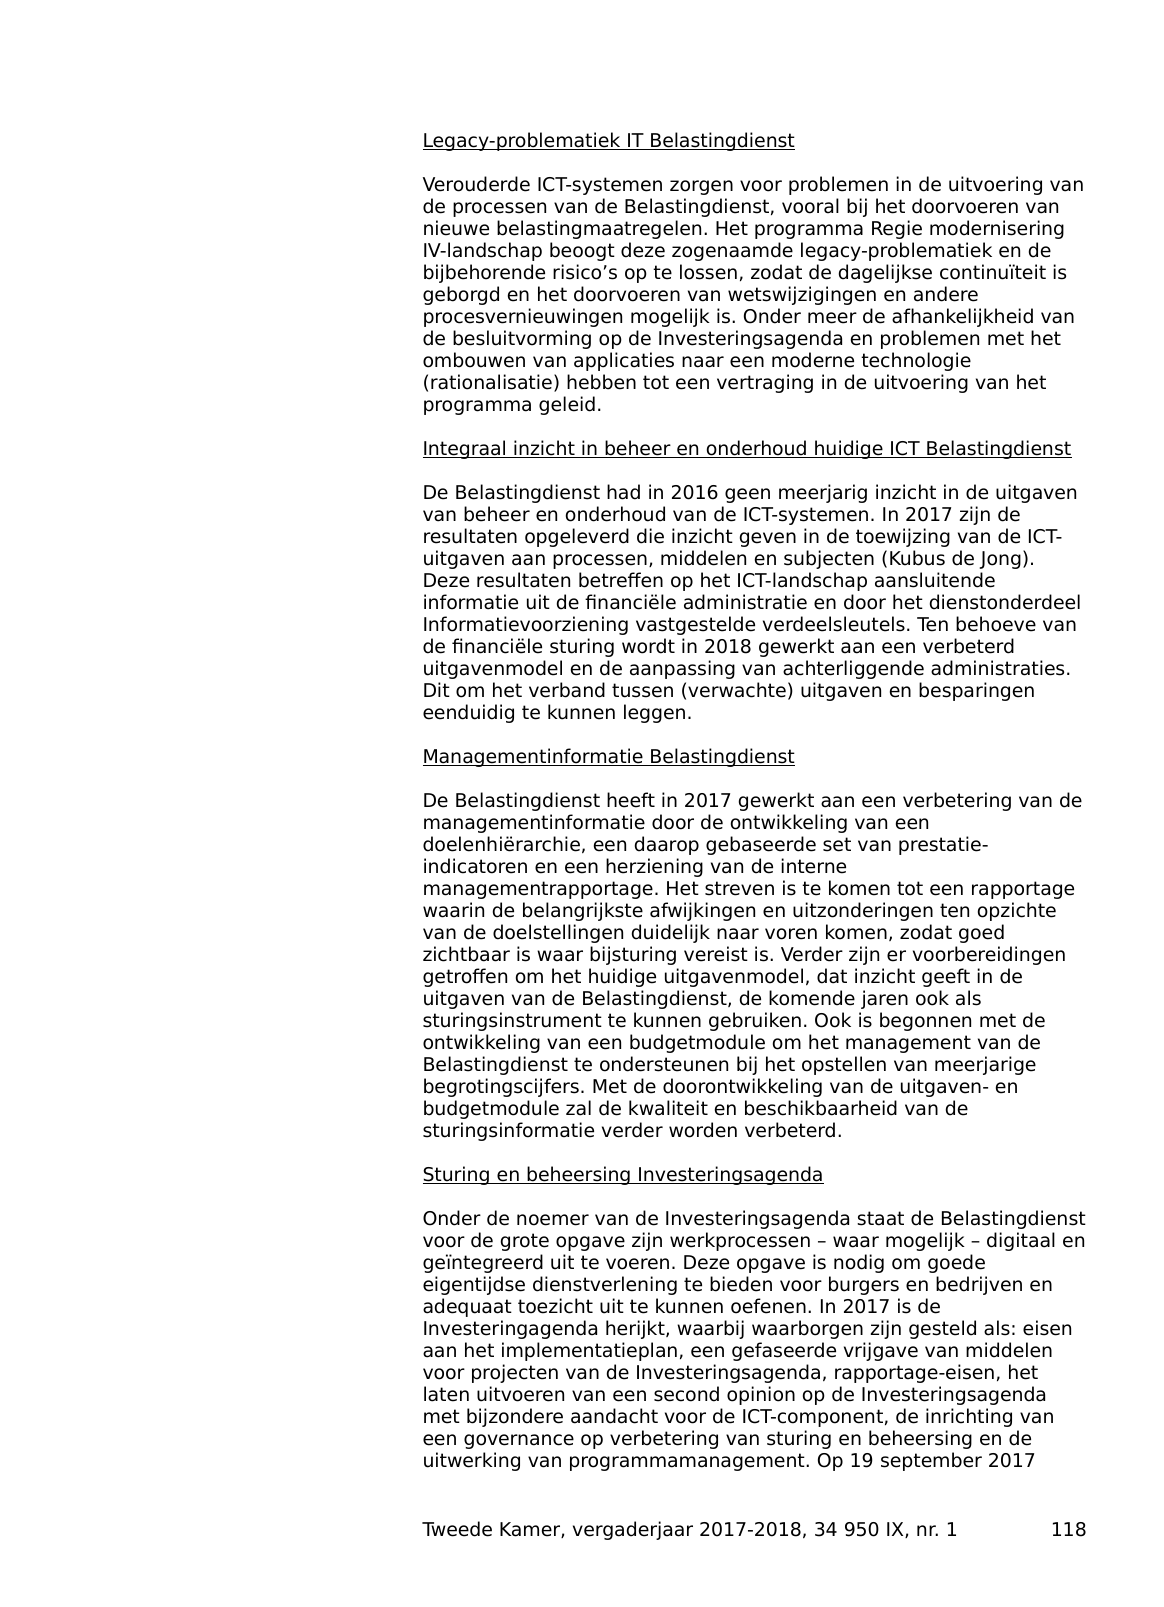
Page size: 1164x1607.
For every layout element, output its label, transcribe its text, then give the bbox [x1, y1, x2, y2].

text Verouderde ICT-systemen zorgen voor problemen in de uitvoering van de processen van de Belastingdienst, vooral bij het doorvoeren van nieuwe belastingmaatregelen. Het programma Regie modernisering IV-landschap beoogt deze zogenaamde legacy-problematiek en de bijbehorende risico’s op te lossen, zodat de dagelijkse continuïteit is geborgd en het doorvoeren van wetswijzigingen en andere procesvernieuwingen mogelijk is. Onder meer de afhankelijkheid van de besluitvorming op de Investeringsagenda en problemen met het ombouwen van applicaties naar een moderne technologie (rationalisatie) hebben tot een vertraging in de uitvoering van het programma geleid. [422, 174, 1087, 416]
subtitle Integraal inzicht in beheer en onderhoud huidige ICT Belastingdienst [422, 438, 1087, 460]
subtitle Sturing en beheersing Investeringsagenda [422, 1164, 1087, 1186]
text Onder de noemer van de Investeringsagenda staat de Belastingdienst voor de grote opgave zijn werkprocessen – waar mogelijk – digitaal en geïntegreerd uit te voeren. Deze opgave is nodig om goede eigentijdse dienstverlening te bieden voor burgers en bedrijven en adequaat toezicht uit te kunnen oefenen. In 2017 is de Investeringagenda herijkt, waarbij waarborgen zijn gesteld als: eisen aan het implementatieplan, een gefaseerde vrijgave van middelen voor projecten van de Investeringsagenda, rapportage-eisen, het laten uitvoeren van een second opinion op de Investeringsagenda met bijzondere aandacht voor de ICT-component, de inrichting van een governance op verbetering van sturing en beheersing en de uitwerking van programmamanagement. Op 19 september 2017 [422, 1208, 1087, 1472]
subtitle Managementinformatie Belastingdienst [422, 746, 1087, 768]
text De Belastingdienst heeft in 2017 gewerkt aan een verbetering van de managementinformatie door de ontwikkeling van een doelenhiërarchie, een daarop gebaseerde set van prestatie-indicatoren en een herziening van de interne managementrapportage. Het streven is te komen tot een rapportage waarin de belangrijkste afwijkingen en uitzonderingen ten opzichte van de doelstellingen duidelijk naar voren komen, zodat goed zichtbaar is waar bijsturing vereist is. Verder zijn er voorbereidingen getroffen om het huidige uitgavenmodel, dat inzicht geeft in de uitgaven van de Belastingdienst, de komende jaren ook als sturingsinstrument te kunnen gebruiken. Ook is begonnen met de ontwikkeling van een budgetmodule om het management van de Belastingdienst te ondersteunen bij het opstellen van meerjarige begrotingscijfers. Met de doorontwikkeling van de uitgaven- en budgetmodule zal de kwaliteit en beschikbaarheid van de sturingsinformatie verder worden verbeterd. [422, 790, 1087, 1142]
subtitle Legacy-problematiek IT Belastingdienst [422, 130, 1087, 152]
text De Belastingdienst had in 2016 geen meerjarig inzicht in de uitgaven van beheer en onderhoud van de ICT-systemen. In 2017 zijn de resultaten opgeleverd die inzicht geven in de toewijzing van de ICT-uitgaven aan processen, middelen en subjecten (Kubus de Jong). Deze resultaten betreffen op het ICT-landschap aansluitende informatie uit de financiële administratie en door het dienstonderdeel Informatievoorziening vastgestelde verdeelsleutels. Ten behoeve van de financiële sturing wordt in 2018 gewerkt aan een verbeterd uitgavenmodel en de aanpassing van achterliggende administraties. Dit om het verband tussen (verwachte) uitgaven en besparingen eenduidig te kunnen leggen. [422, 482, 1087, 724]
